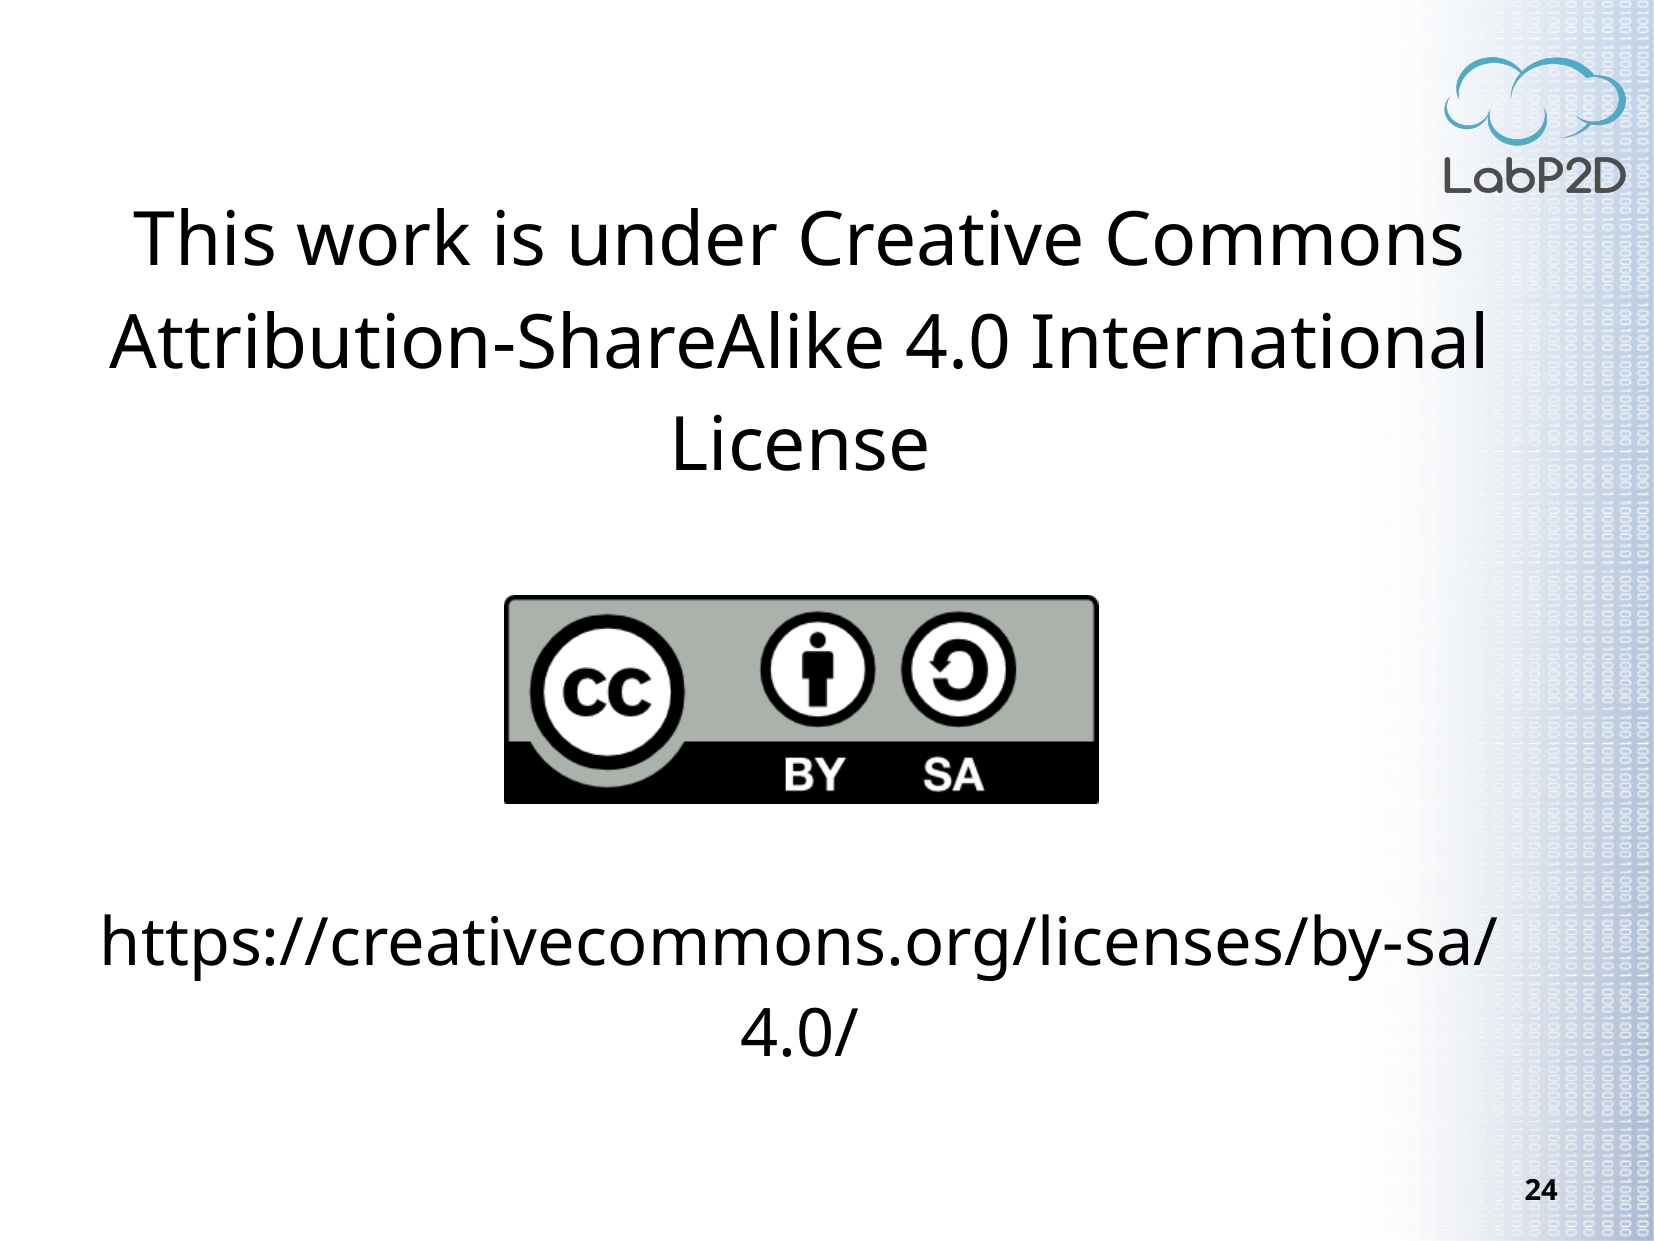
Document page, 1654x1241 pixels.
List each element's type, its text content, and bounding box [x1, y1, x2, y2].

picture [504, 595, 1099, 804]
list This work is under Creative Commons Attribution-ShareAlike 4.0 International License https://creativecommons.org/licenses/by-sa/4.0/ [64, 175, 1536, 1086]
picture [1360, 1, 1654, 1240]
